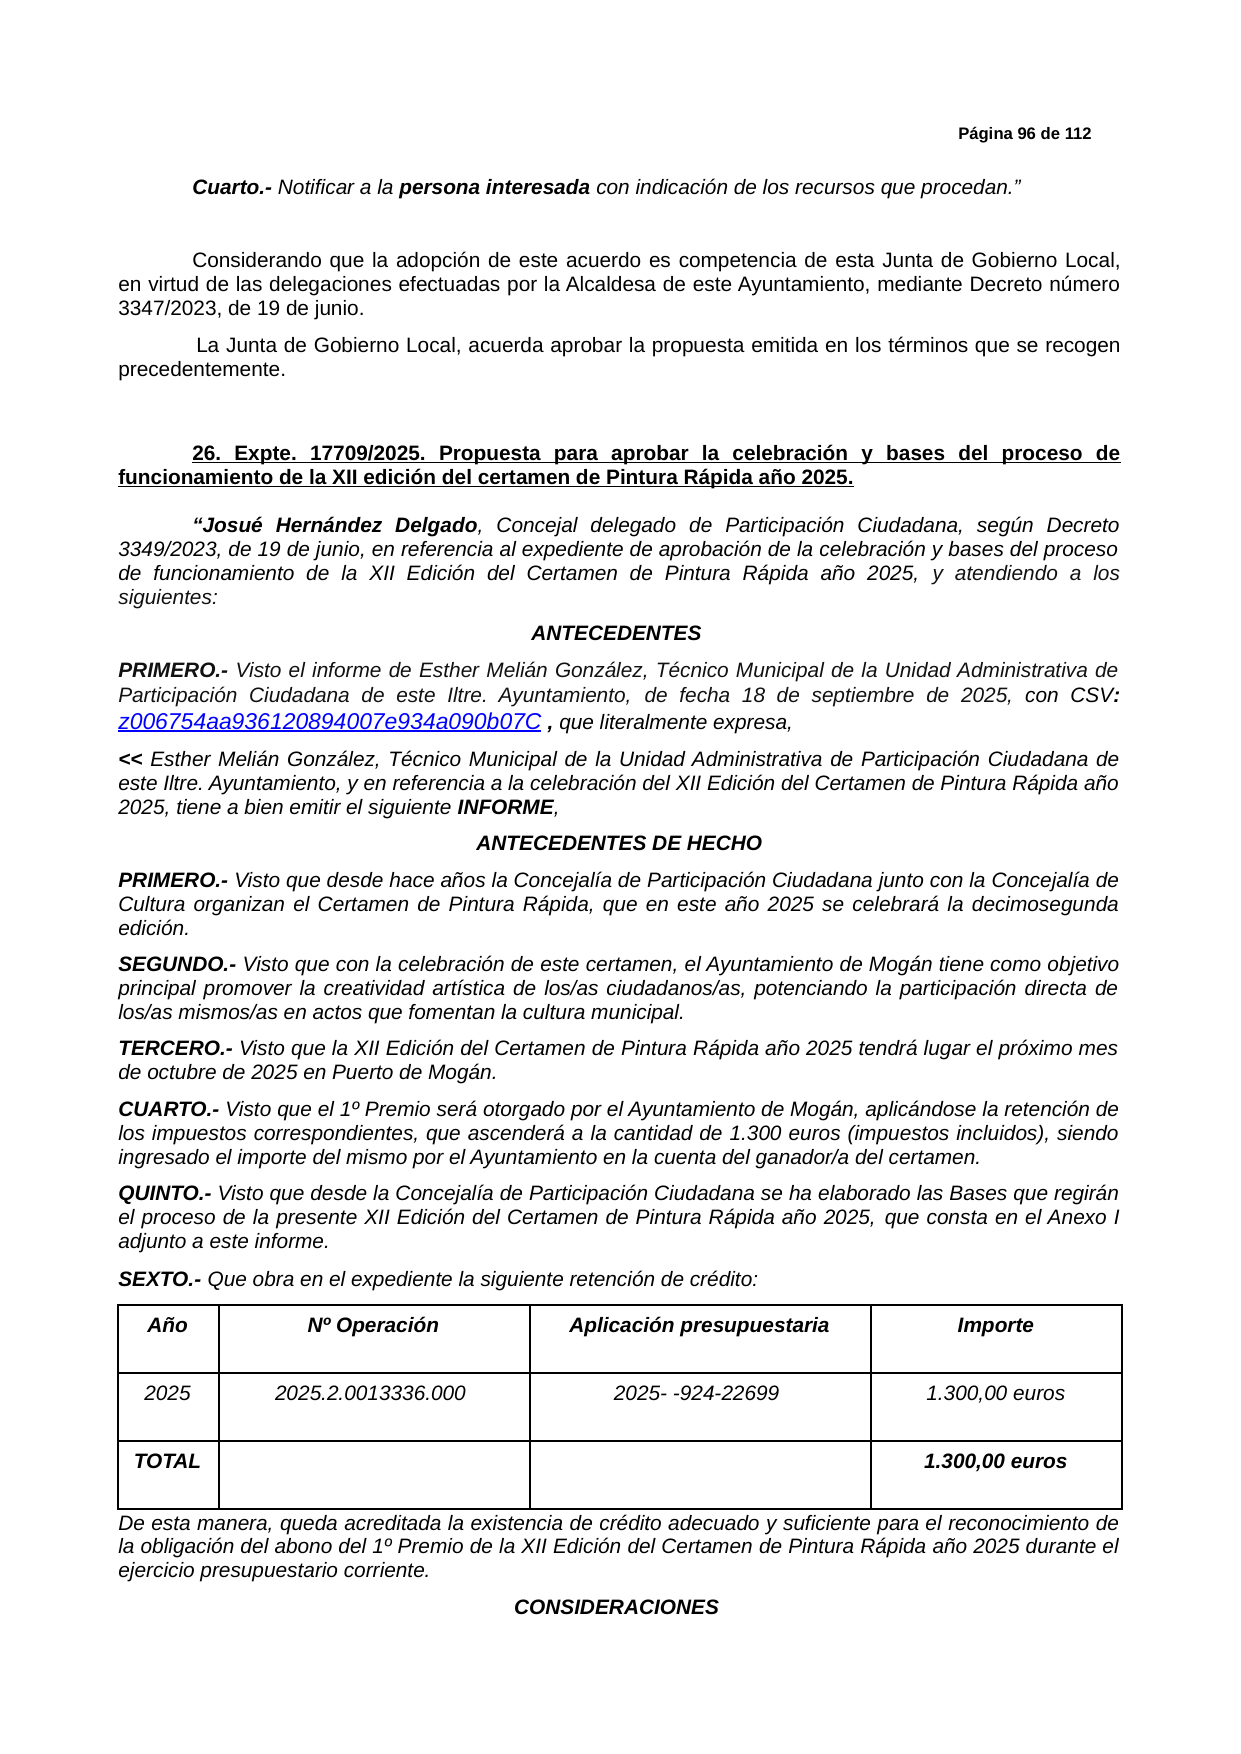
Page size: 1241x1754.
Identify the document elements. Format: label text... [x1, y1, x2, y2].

text Cuarto.- Notificar a la persona interesada con indicación de los recursos que procedan.” [118, 175, 1122, 199]
text 26. Expte. 17709/2025. Propuesta para aprobar la celebración y bases del proceso de funcionamiento de la XII edición del certamen de Pintura Rápida año 2025. [118, 441, 1122, 489]
text De esta manera, queda acreditada la existencia de crédito adecuado y suficiente para el reconocimiento de la obligación del abono del 1º Premio de la XII Edición del Certamen de Pintura Rápida año 2025 durante el ejercicio presupuestario corriente. [118, 1510, 1122, 1582]
text Considerando que la adopción de este acuerdo es competencia de esta Junta de Gobierno Local, en virtud de las delegaciones efectuadas por la Alcaldesa de este Ayuntamiento, mediante Decreto número 3347/2023, de 19 de junio. [118, 248, 1122, 320]
text QUINTO.- Visto que desde la Concejalía de Participación Ciudadana se ha elaborado las Bases que regirán el proceso de la presente XII Edición del Certamen de Pintura Rápida año 2025, que consta en el Anexo I adjunto a este informe. [118, 1181, 1122, 1253]
text La Junta de Gobierno Local, acuerda aprobar la propuesta emitida en los términos que se recogen precedentemente. [118, 332, 1122, 380]
table_cell 2025.2.0013336.000 [220, 1374, 529, 1440]
table_cell [220, 1442, 529, 1508]
text ANTECEDENTES [118, 621, 1122, 645]
text “Josué Hernández Delgado, Concejal delegado de Participación Ciudadana, según Decreto 3349/2023, de 19 de junio, en referencia al expediente de aprobación de la celebración y bases del proceso de funcionamiento de la XII Edición del Certamen de Pintura Rápida año 2025, y atendiendo a los siguientes: [118, 513, 1122, 608]
table_header Nº Operación [220, 1306, 529, 1372]
table_cell 2025- -924-22699 [531, 1374, 870, 1440]
table_cell [531, 1442, 870, 1508]
text << Esther Melián González, Técnico Municipal de la Unidad Administrativa de Participación Ciudadana de este Iltre. Ayuntamiento, y en referencia a la celebración del XII Edición del Certamen de Pintura Rápida año 2025, tiene a bien emitir el siguiente INFORME, [118, 747, 1122, 818]
table_cell 1.300,00 euros [872, 1374, 1121, 1440]
table_header Aplicación presupuestaria [531, 1306, 870, 1372]
table_cell TOTAL [119, 1442, 218, 1508]
text CUARTO.- Visto que el 1º Premio será otorgado por el Ayuntamiento de Mogán, aplicándose la retención de los impuestos correspondientes, que ascenderá a la cantidad de 1.300 euros (impuestos incluidos), siendo ingresado el importe del mismo por el Ayuntamiento en la cuenta del ganador/a del certamen. [118, 1097, 1122, 1168]
text CONSIDERACIONES [118, 1595, 1122, 1619]
table_header Importe [872, 1306, 1121, 1372]
text PRIMERO.- Visto el informe de Esther Melián González, Técnico Municipal de la Unidad Administrativa de Participación Ciudadana de este Iltre. Ayuntamiento, de fecha 18 de septiembre de 2025, con CSV: z006754aa936120894007e934a090b07C , que literalmente expresa, [118, 657, 1122, 734]
text TERCERO.- Visto que la XII Edición del Certamen de Pintura Rápida año 2025 tendrá lugar el próximo mes de octubre de 2025 en Puerto de Mogán. [118, 1036, 1122, 1084]
text PRIMERO.- Visto que desde hace años la Concejalía de Participación Ciudadana junto con la Concejalía de Cultura organizan el Certamen de Pintura Rápida, que en este año 2025 se celebrará la decimosegunda edición. [118, 867, 1122, 939]
text SEXTO.- Que obra en el expediente la siguiente retención de crédito: [118, 1265, 1122, 1292]
table_header Año [119, 1306, 218, 1372]
text SEGUNDO.- Visto que con la celebración de este certamen, el Ayuntamiento de Mogán tiene como objetivo principal promover la creatividad artística de los/as ciudadanos/as, potenciando la participación directa de los/as mismos/as en actos que fomentan la cultura municipal. [118, 952, 1122, 1024]
text ANTECEDENTES DE HECHO [118, 831, 1122, 855]
table_cell 2025 [119, 1374, 218, 1440]
table_cell 1.300,00 euros [872, 1442, 1121, 1508]
